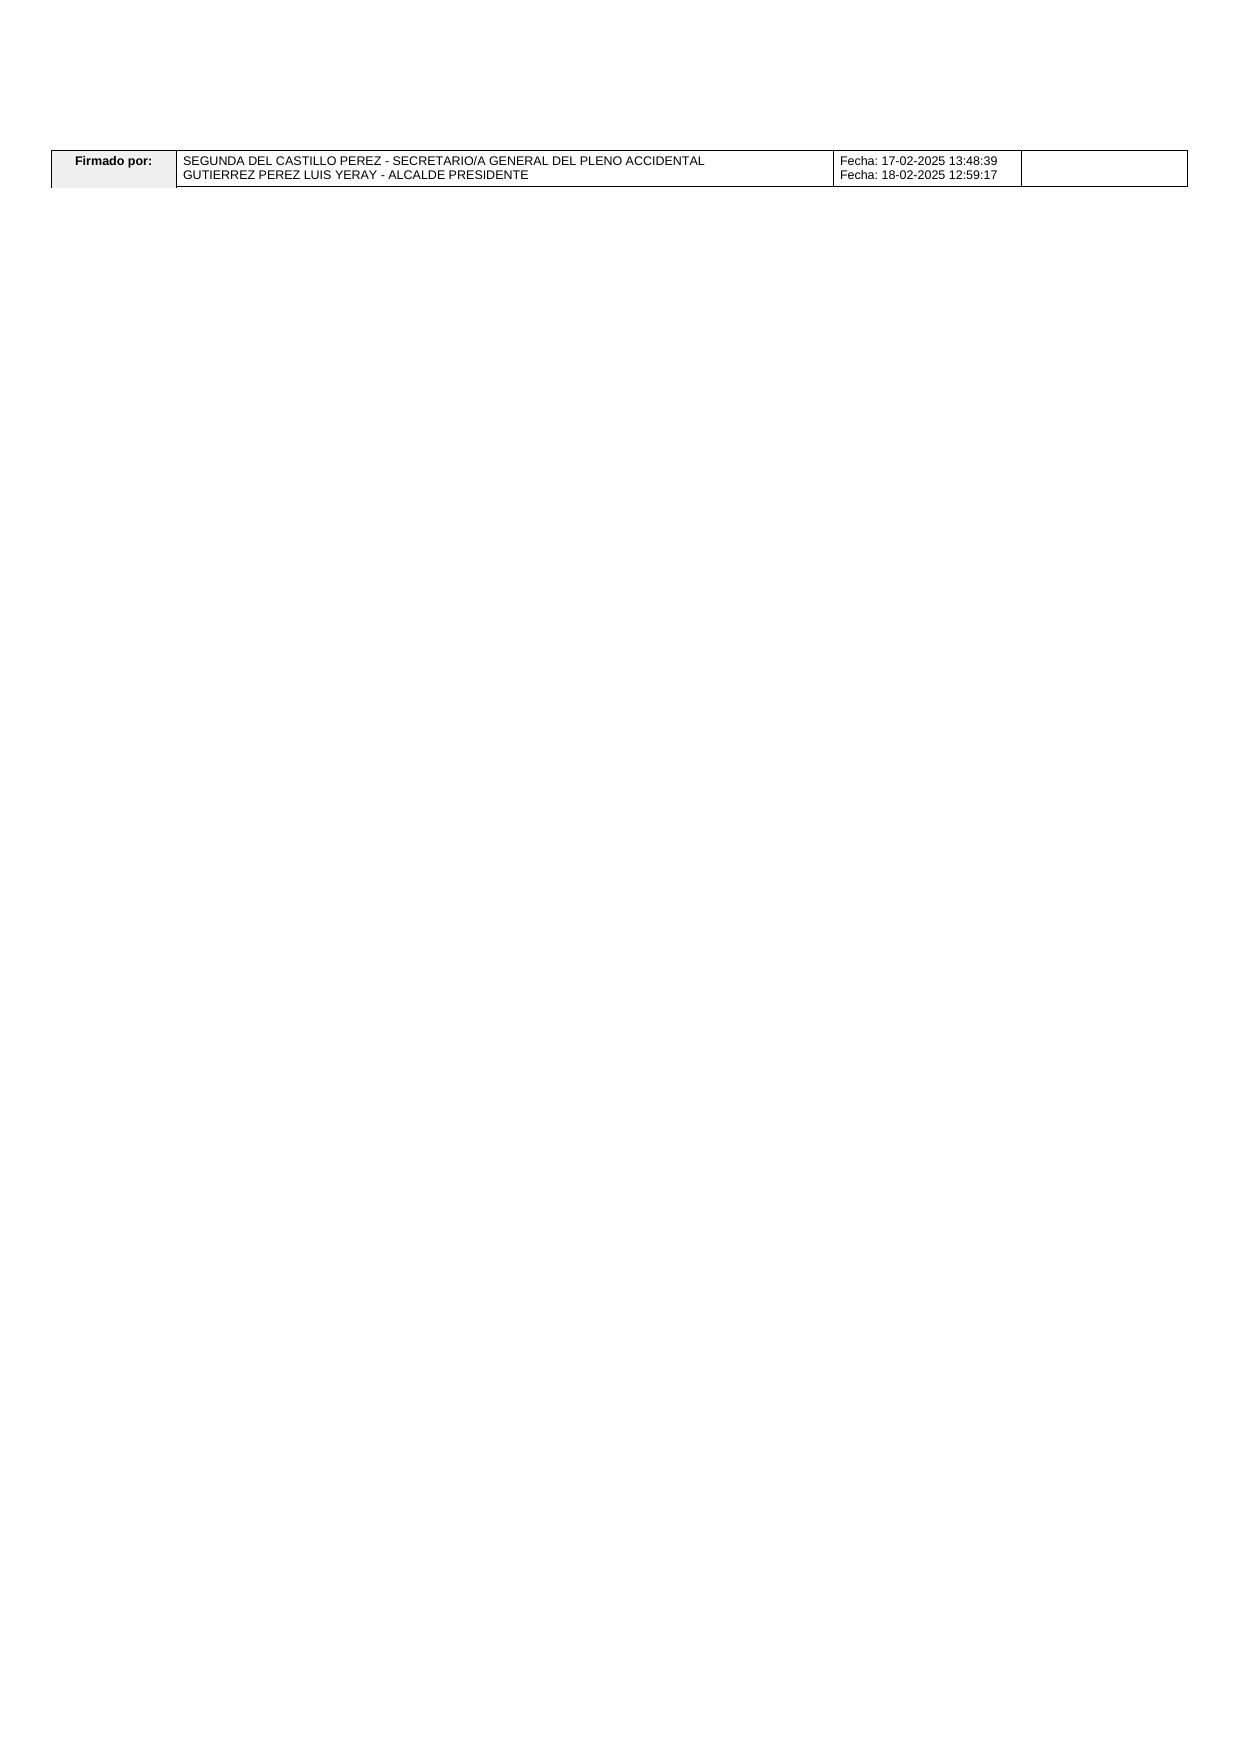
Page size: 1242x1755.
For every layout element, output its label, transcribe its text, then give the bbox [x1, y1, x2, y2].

table_header SEGUNDA DEL CASTILLO PEREZ - SECRETARIO/A GENERAL DEL PLENO ACCIDENTAL GUTIERREZ PEREZ LUIS YERAY - ALCALDE PRESIDENTE [177, 151, 833, 186]
table_header [1022, 151, 1187, 186]
table_header Firmado por: [52, 151, 176, 186]
table_header Fecha: 17-02-2025 13:48:39 Fecha: 18-02-2025 12:59:17 [834, 151, 1021, 186]
